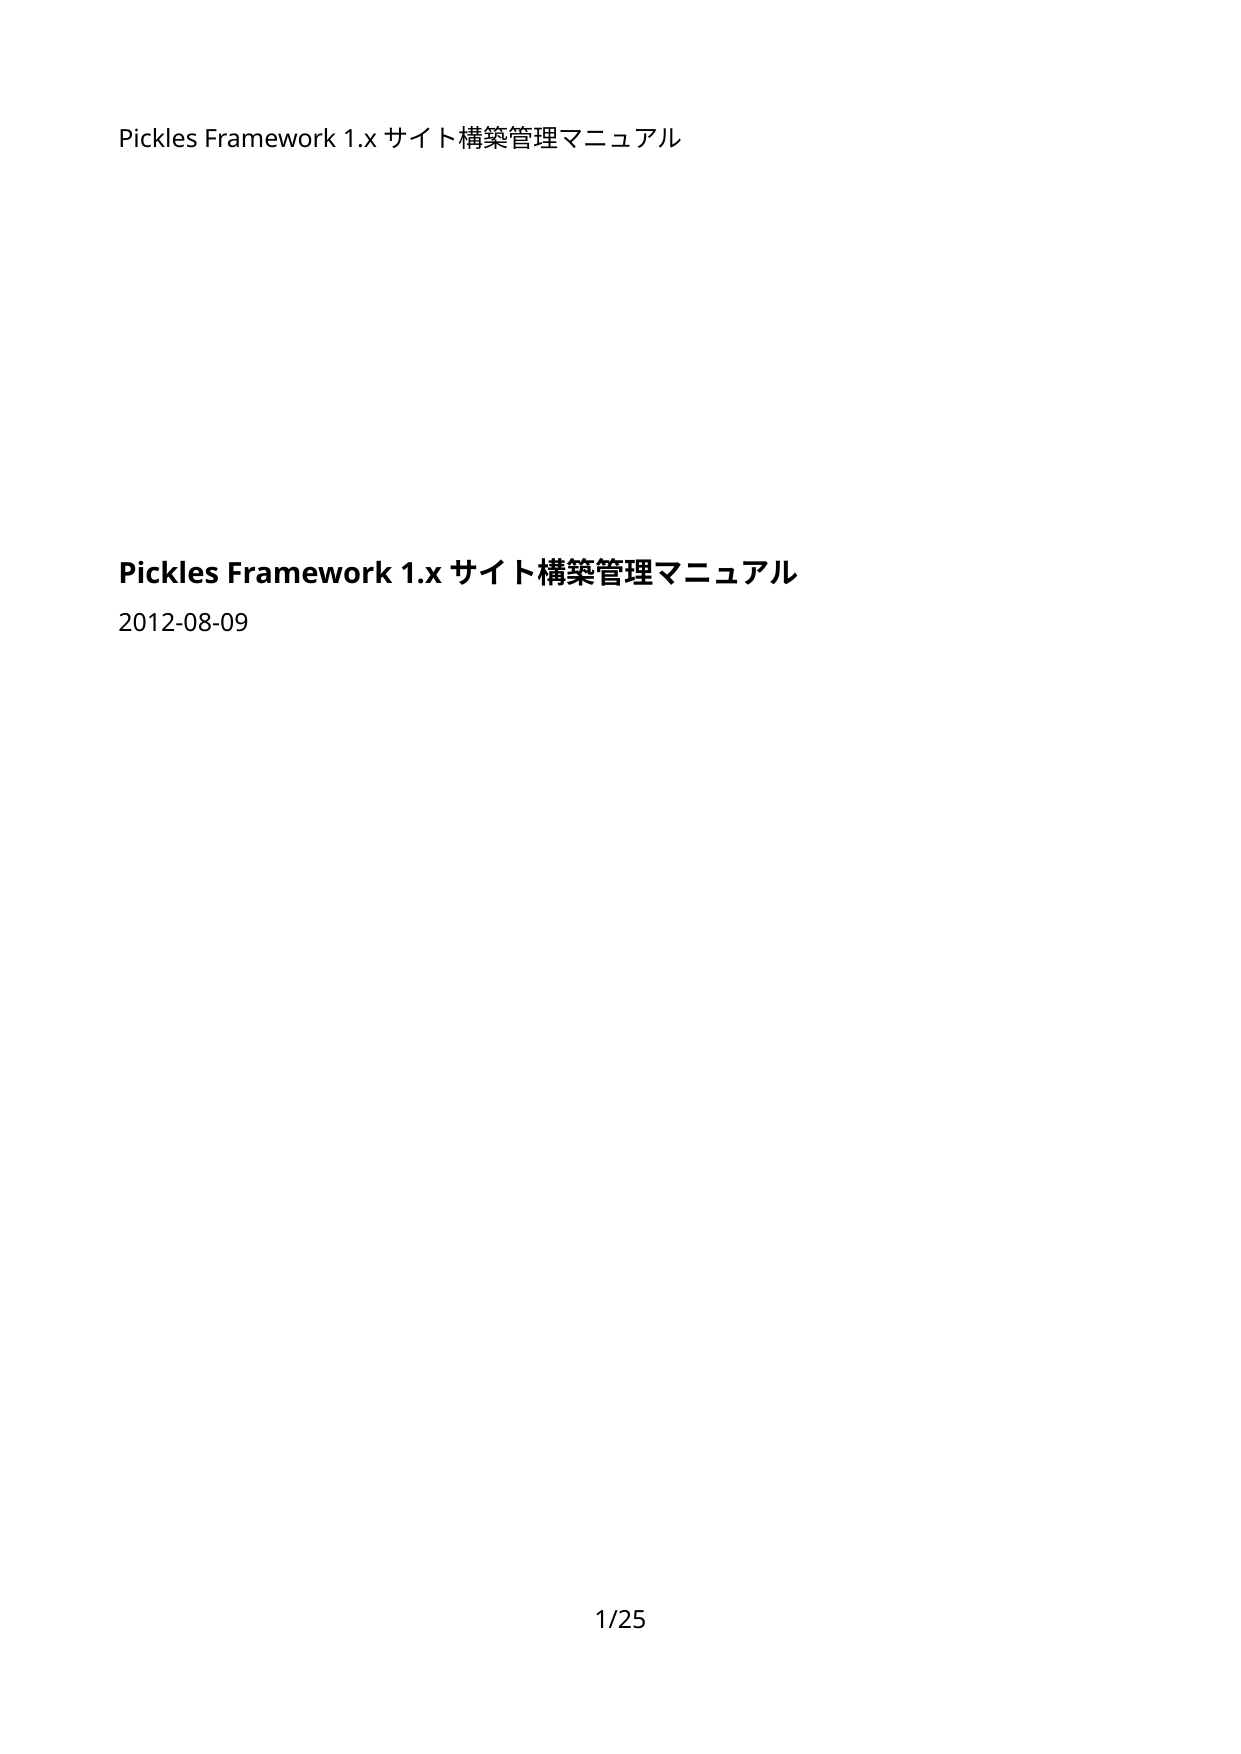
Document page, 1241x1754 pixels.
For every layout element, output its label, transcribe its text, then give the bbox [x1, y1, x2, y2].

subtitle Pickles Framework 1.x サイト構築管理マニュアル [118, 549, 1122, 592]
text 2012-08-09 [118, 604, 1122, 638]
